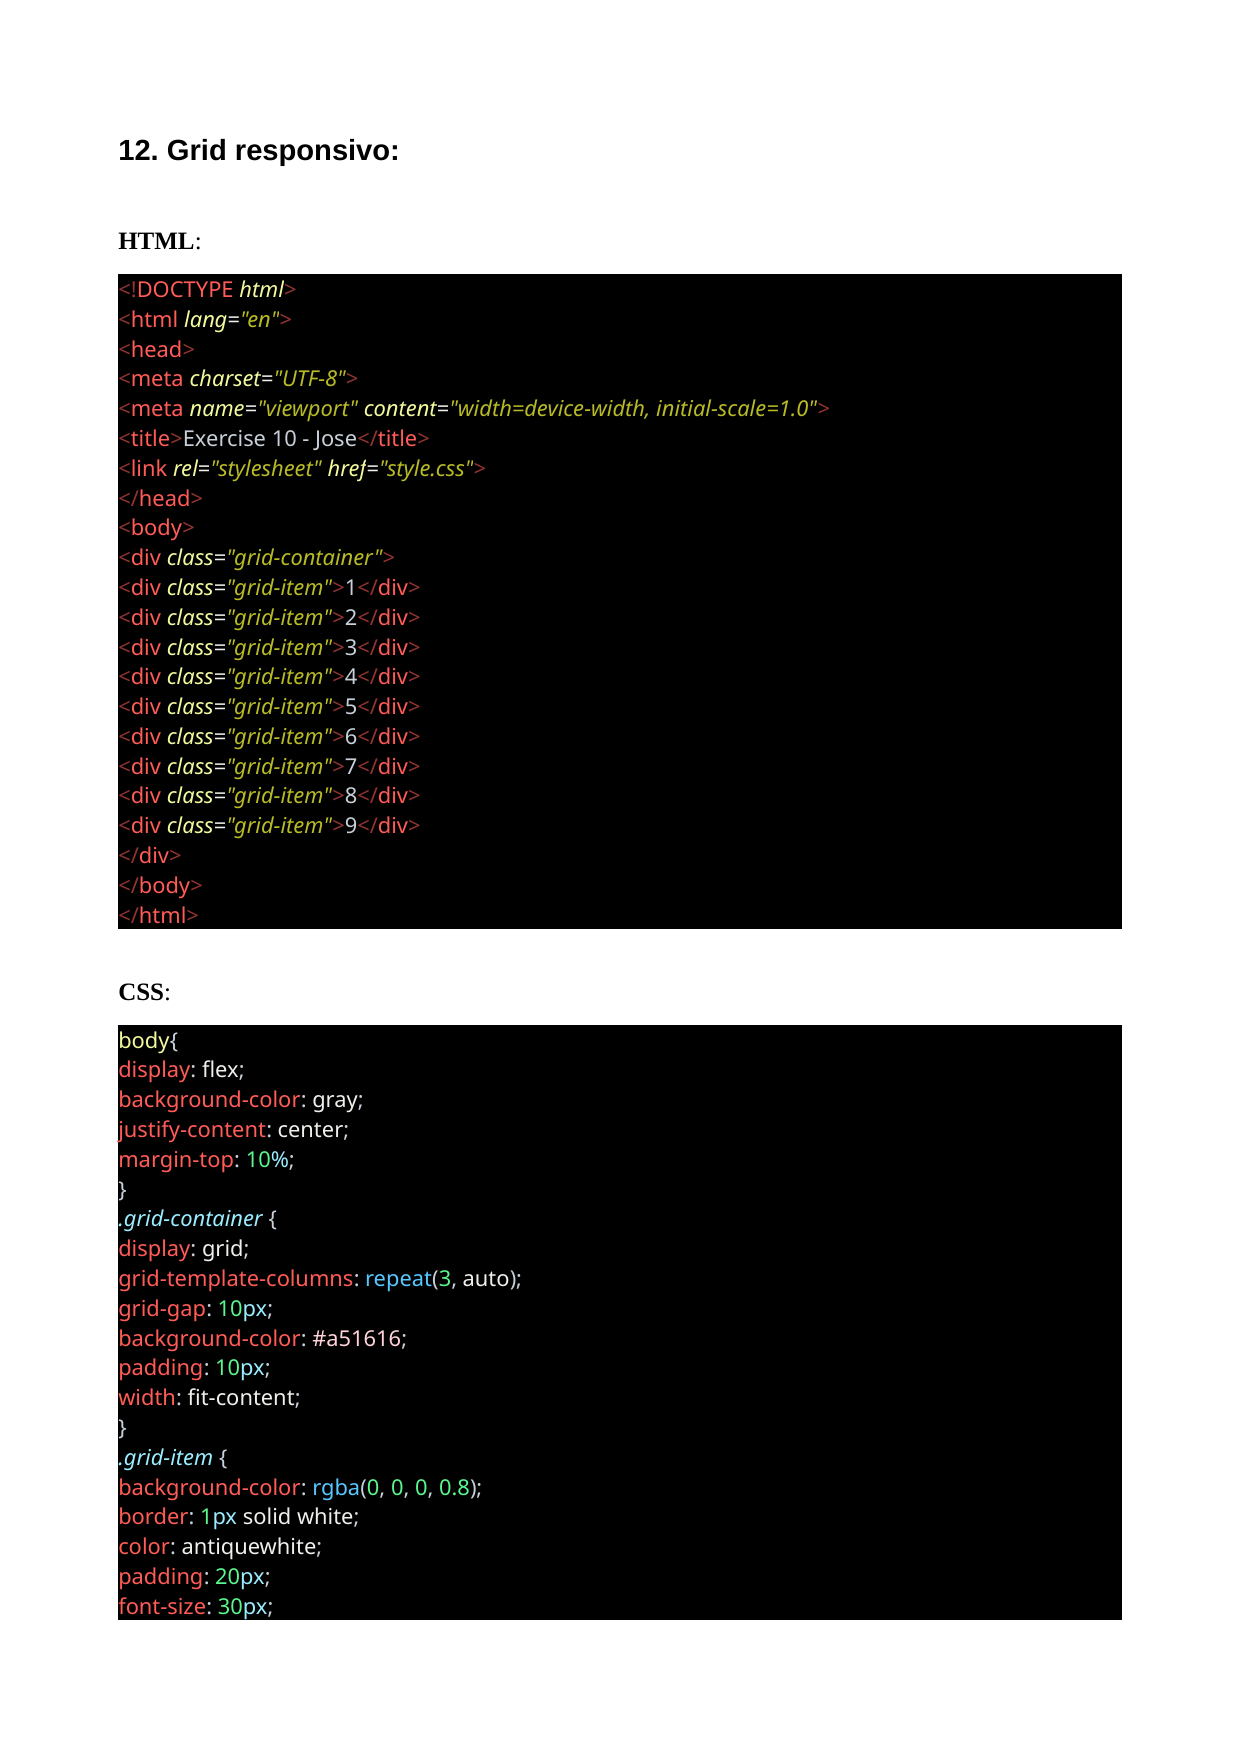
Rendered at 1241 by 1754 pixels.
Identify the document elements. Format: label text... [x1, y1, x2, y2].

text CSS: [118, 977, 1122, 1006]
table_header <!DOCTYPE html> <html lang="en"> <head> <meta charset="UTF-8"> <meta name="viewport" content="width=device-width, initial-scale=1.0"> <title>Exercise 10 - Jose</title> <link rel="stylesheet" href="style.css"> </head> <body> <div class="grid-container"> <div class="grid-item">1</div> <div class="grid-item">2</div> <div class="grid-item">3</div> <div class="grid-item">4</div> <div class="grid-item">5</div> <div class="grid-item">6</div> <div class="grid-item">7</div> <div class="grid-item">8</div> <div class="grid-item">9</div> </div> </body> </html> [118, 274, 1122, 929]
table_header body{ display: flex; background-color: gray; justify-content: center; margin-top: 10%; } .grid-container { display: grid; grid-template-columns: repeat(3, auto); grid-gap: 10px; background-color: #a51616; padding: 10px; width: fit-content; } .grid-item { background-color: rgba(0, 0, 0, 0.8); border: 1px solid white; color: antiquewhite; padding: 20px; font-size: 30px; [118, 1025, 1122, 1620]
subtitle 12. Grid responsivo: [118, 133, 1122, 166]
text HTML: [118, 226, 1122, 255]
